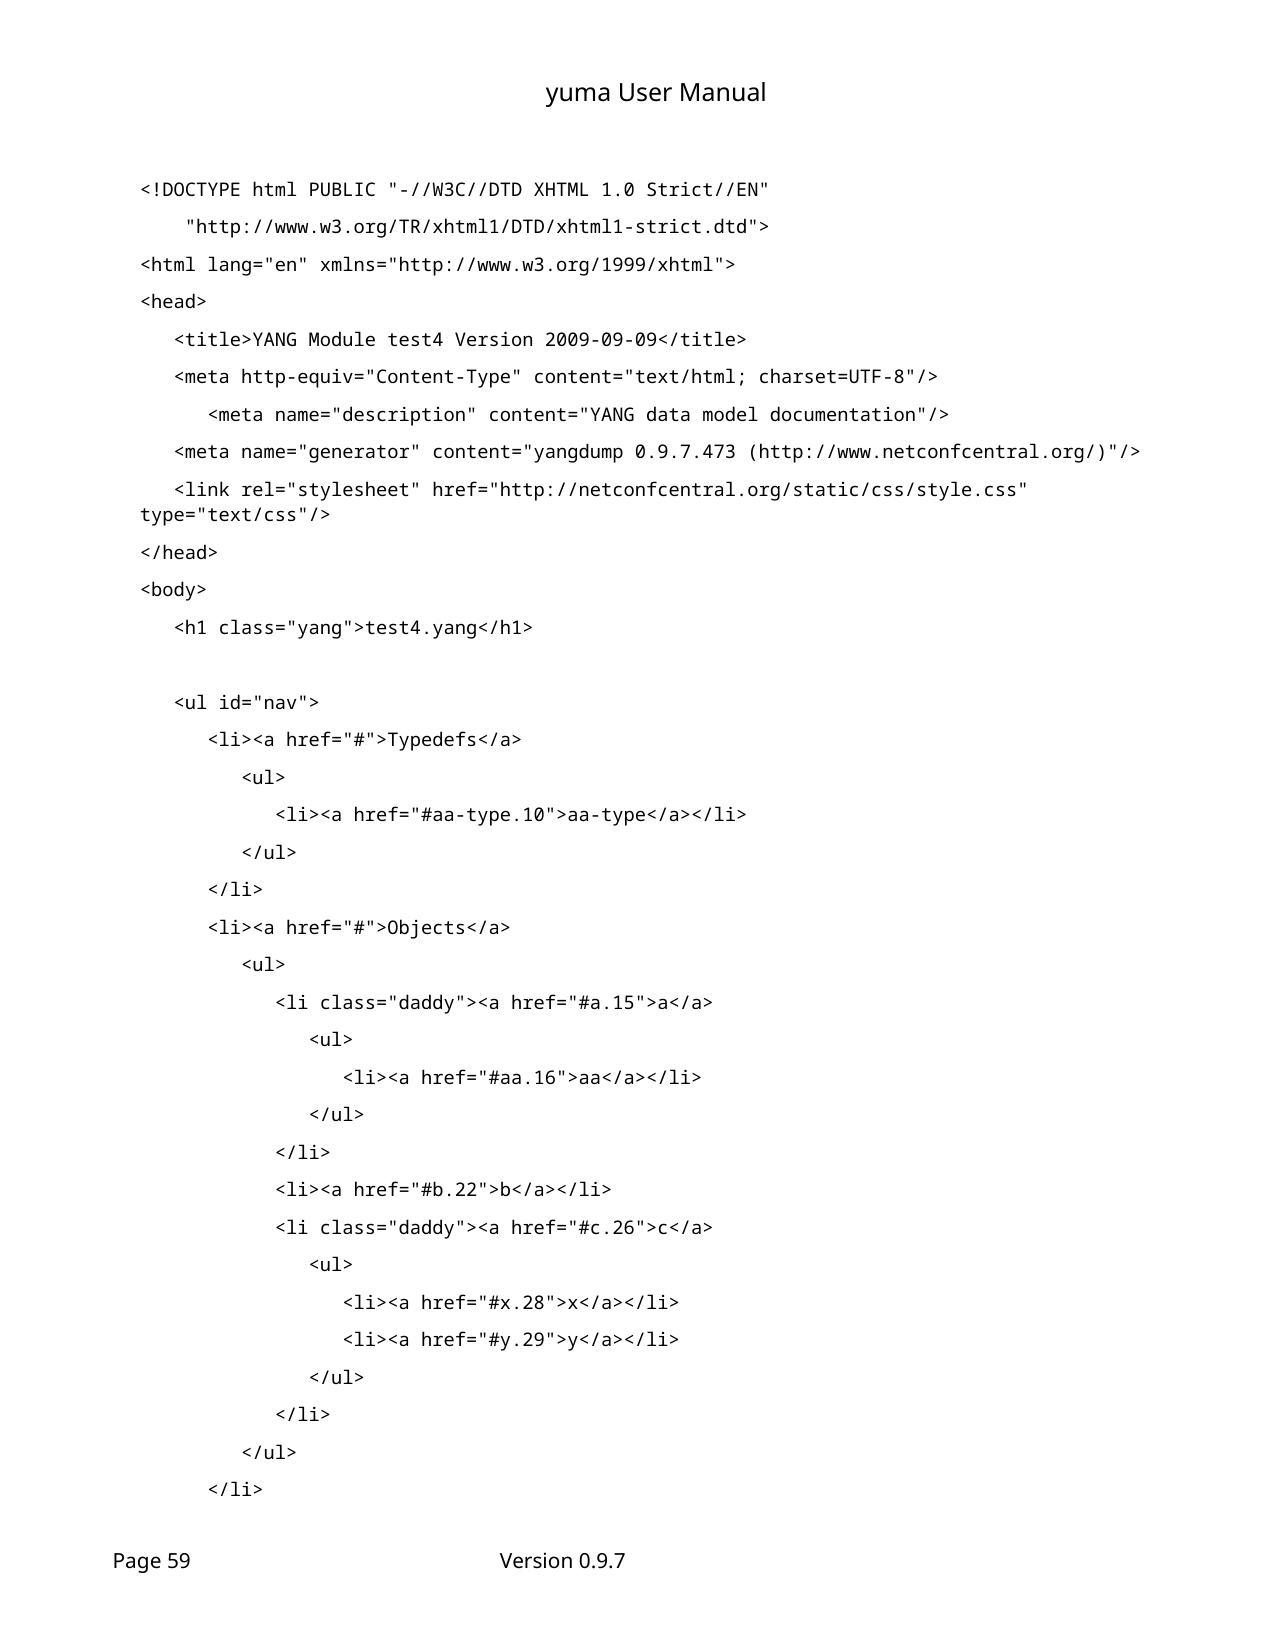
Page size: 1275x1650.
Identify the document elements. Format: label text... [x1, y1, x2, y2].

text <head> [139, 288, 1200, 314]
text </ul> [139, 1364, 1200, 1389]
text <ul> [139, 952, 1200, 977]
text </li> [139, 877, 1200, 902]
text </head> [139, 539, 1200, 564]
text </ul> [139, 1102, 1200, 1127]
text <ul> [139, 1027, 1200, 1052]
text <meta name="generator" content="yangdump 0.9.7.473 (http://www.netconfcentral.org/)"/> [139, 438, 1200, 464]
text <meta http-equiv="Content-Type" content="text/html; charset=UTF-8"/> [139, 363, 1200, 389]
text <li class="daddy"><a href="#c.26">c</a> [139, 1214, 1200, 1239]
text <ul> [139, 1252, 1200, 1277]
text <li><a href="#">Objects</a> [139, 914, 1200, 939]
text </ul> [139, 1439, 1200, 1464]
text <body> [139, 577, 1200, 602]
text <html lang="en" xmlns="http://www.w3.org/1999/xhtml"> [139, 251, 1200, 277]
text <h1 class="yang">test4.yang</h1> [139, 614, 1200, 639]
text <li><a href="#b.22">b</a></li> [139, 1177, 1200, 1202]
text <link rel="stylesheet" href="http://netconfcentral.org/static/css/style.css" type="text/css"/> [139, 476, 1200, 527]
text </ul> [139, 839, 1200, 864]
text <li><a href="#">Typedefs</a> [139, 727, 1200, 752]
text <meta name="description" content="YANG data model documentation"/> [139, 401, 1200, 427]
text <li><a href="#y.29">y</a></li> [139, 1327, 1200, 1352]
text "http://www.w3.org/TR/xhtml1/DTD/xhtml1-strict.dtd"> [139, 213, 1200, 239]
text <li><a href="#aa-type.10">aa-type</a></li> [139, 802, 1200, 827]
text </li> [139, 1477, 1200, 1502]
text <title>YANG Module test4 Version 2009-09-09</title> [139, 326, 1200, 352]
text <ul> [139, 764, 1200, 789]
text </li> [139, 1402, 1200, 1427]
text <ul id="nav"> [139, 689, 1200, 714]
text <li class="daddy"><a href="#a.15">a</a> [139, 989, 1200, 1014]
text <li><a href="#aa.16">aa</a></li> [139, 1064, 1200, 1089]
text <!DOCTYPE html PUBLIC "-//W3C//DTD XHTML 1.0 Strict//EN" [139, 176, 1200, 202]
text </li> [139, 1139, 1200, 1164]
text <li><a href="#x.28">x</a></li> [139, 1289, 1200, 1314]
